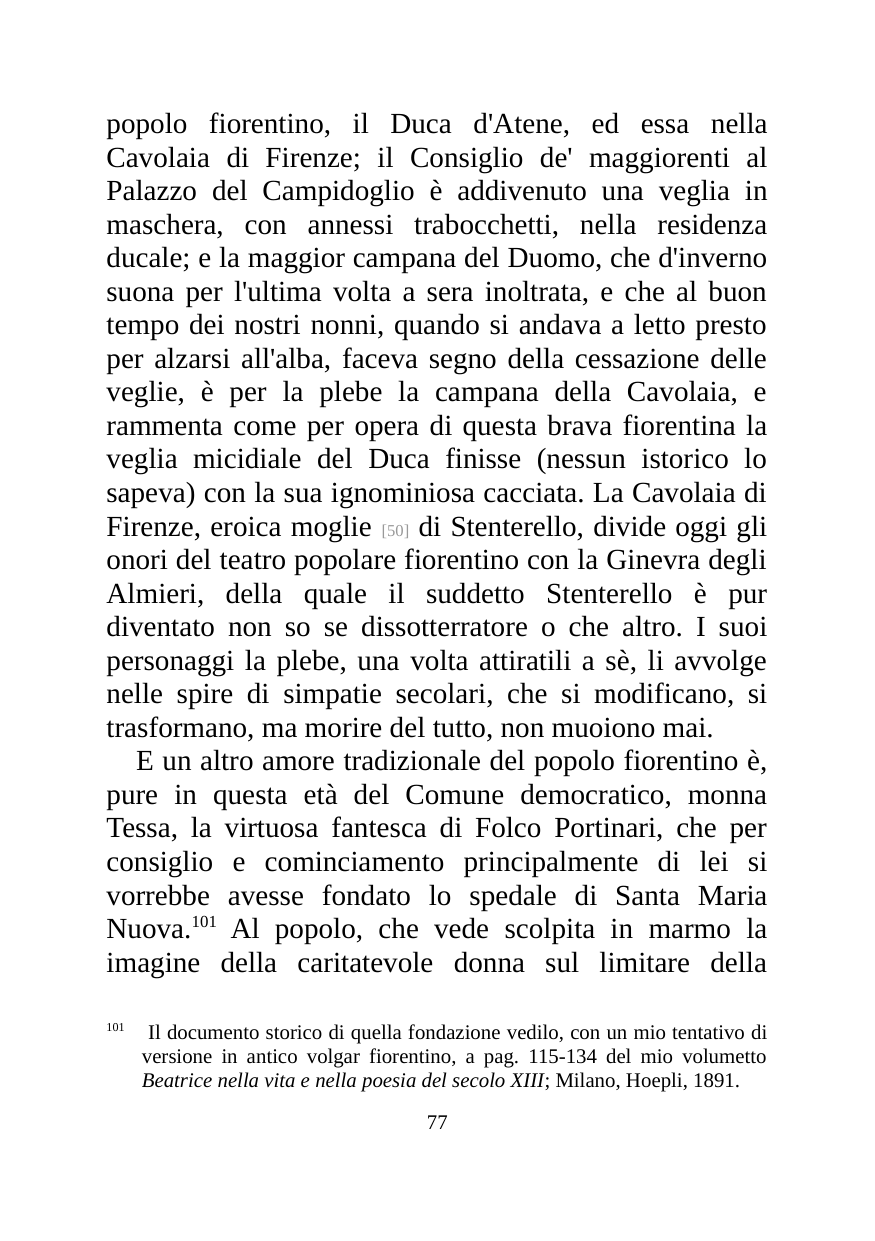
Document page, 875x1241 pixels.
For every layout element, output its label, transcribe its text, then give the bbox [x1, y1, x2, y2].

text Il documento storico di quella fondazione vedilo, con un mio tentativo di versione in antico volgar fiorentino, a pag. 115-134 del mio volumetto Beatrice nella vita e nella poesia del secolo XIII; Milano, Hoepli, 1891. [106, 1020, 768, 1092]
text E un altro amore tradizionale del popolo fiorentino è, pure in questa età del Comune democratico, monna Tessa, la virtuosa fantesca di Folco Portinari, che per consiglio e cominciamento principalmente di lei si vorrebbe avesse fondato lo spedale di Santa Maria Nuova. Al popolo, che vede scolpita in marmo la imagine della caritatevole donna sul limitare della [106, 743, 768, 978]
text popolo fiorentino, il Duca d'Atene, ed essa nella Cavolaia di Firenze; il Consiglio de' maggiorenti al Palazzo del Campidoglio è addivenuto una veglia in maschera, con annessi trabocchetti, nella residenza ducale; e la maggior campana del Duomo, che d'inverno suona per l'ultima volta a sera inoltrata, e che al buon tempo dei nostri nonni, quando si andava a letto presto per alzarsi all'alba, faceva segno della cessazione delle veglie, è per la plebe la campana della Cavolaia, e rammenta come per opera di questa brava fiorentina la veglia micidiale del Duca finisse (nessun istorico lo sapeva) con la sua ignominiosa cacciata. La Cavolaia di Firenze, eroica moglie [50] di Stenterello, divide oggi gli onori del teatro popolare fiorentino con la Ginevra degli Almieri, della quale il suddetto Stenterello è pur diventato non so se dissotterratore o che altro. I suoi personaggi la plebe, una volta attiratili a sè, li avvolge nelle spire di simpatie secolari, che si modificano, si trasformano, ma morire del tutto, non muoiono mai. [106, 106, 768, 743]
